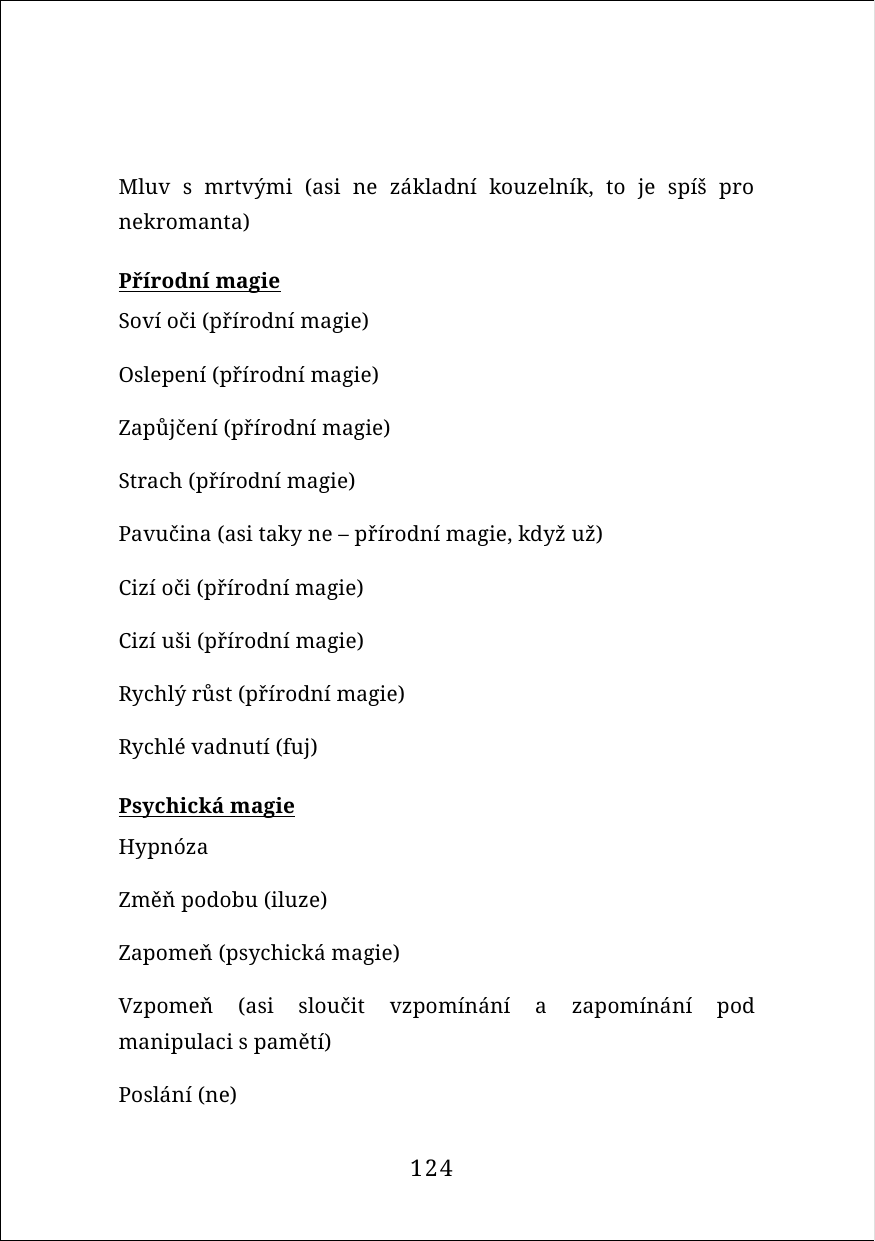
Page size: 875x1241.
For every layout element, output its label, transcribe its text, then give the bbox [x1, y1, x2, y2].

text Rychlé vadnutí (fuj) [118, 732, 756, 761]
text Zapůjčení (přírodní magie) [118, 413, 756, 442]
text Hypnóza [118, 832, 756, 860]
text Cizí oči (přírodní magie) [118, 573, 756, 601]
text Poslání (ne) [118, 1080, 756, 1109]
text Změň podobu (iluze) [118, 885, 756, 913]
subtitle Psychická magie [118, 792, 756, 820]
text Rychlý růst (přírodní magie) [118, 679, 756, 708]
text Oslepení (přírodní magie) [118, 360, 756, 388]
text Strach (přírodní magie) [118, 466, 756, 495]
text Soví oči (přírodní magie) [118, 307, 756, 335]
text Pavučina (asi taky ne – přírodní magie, když už) [118, 519, 756, 548]
text Zapomeň (psychická magie) [118, 938, 756, 967]
text Vzpomeň (asi sloučit vzpomínání a zapomínání pod manipulaci s pamětí) [118, 992, 756, 1056]
text Mluv s mrtvými (asi ne základní kouzelník, to je spíš pro nekromanta) [118, 172, 756, 236]
text Cizí uši (přírodní magie) [118, 626, 756, 654]
subtitle Přírodní magie [118, 266, 756, 295]
